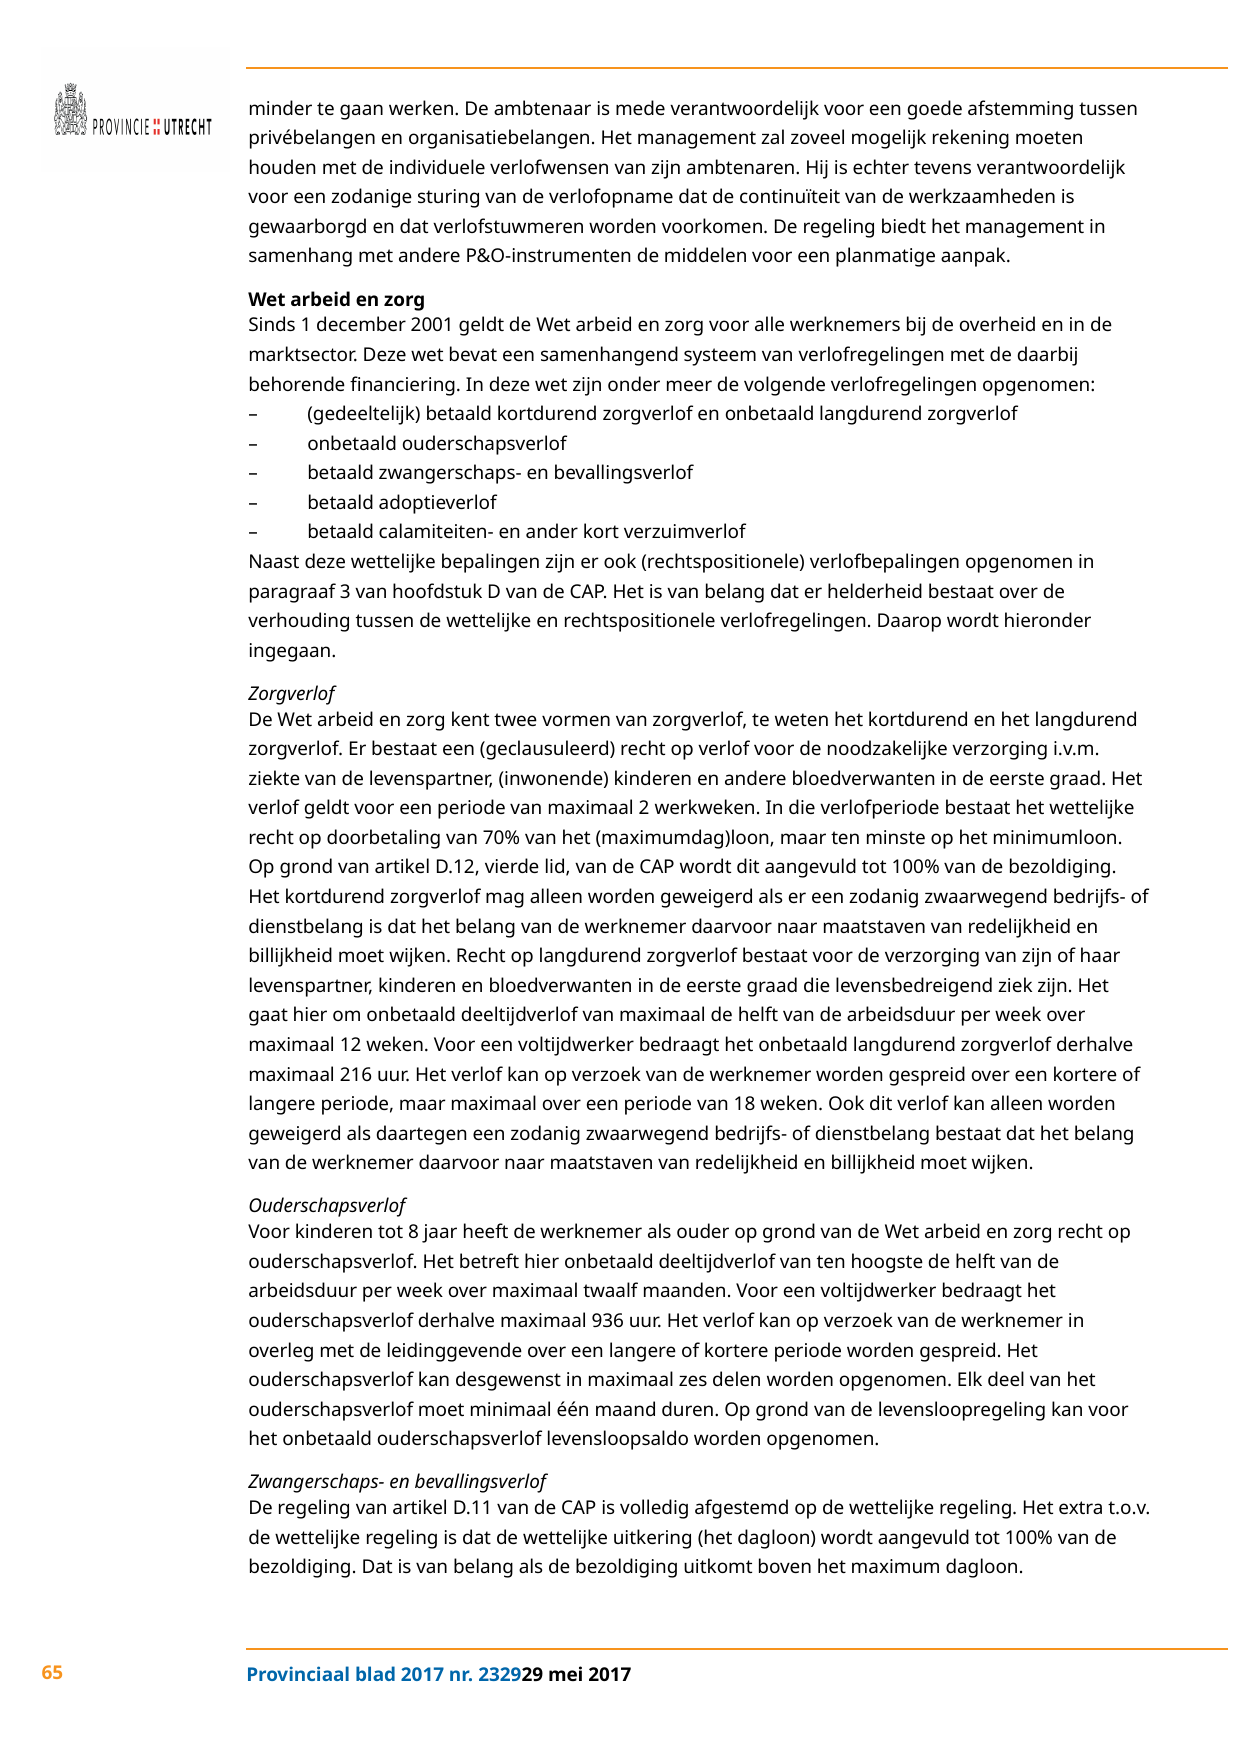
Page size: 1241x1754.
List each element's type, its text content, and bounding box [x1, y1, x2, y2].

text Naast deze wettelijke bepalingen zijn er ook (rechtspositionele) verlofbepalingen opgenomen in paragraaf 3 van hoofdstuk D van de CAP. Het is van belang dat er helderheid bestaat over de verhouding tussen de wettelijke en rechtspositionele verlofregelingen. Daarop wordt hieronder ingegaan. [248, 548, 1152, 663]
text De Wet arbeid en zorg kent twee vormen van zorgverlof, te weten het kortdurend en het langdurend zorgverlof. Er bestaat een (geclausuleerd) recht op verlof voor de noodzakelijke verzorging i.v.m. ziekte van de levenspartner, (inwonende) kinderen en andere bloedverwanten in de eerste graad. Het verlof geldt voor een periode van maximaal 2 werkweken. In die verlofperiode bestaat het wettelijke recht op doorbetaling van 70% van het (maximumdag)loon, maar ten minste op het minimumloon. Op grond van artikel D.12, vierde lid, van de CAP wordt dit aangevuld tot 100% van de bezoldiging. Het kortdurend zorgverlof mag alleen worden geweigerd als er een zodanig zwaarwegend bedrijfs- of dienstbelang is dat het belang van de werknemer daarvoor naar maatstaven van redelijkheid en billijkheid moet wijken. Recht op langdurend zorgverlof bestaat voor de verzorging van zijn of haar levenspartner, kinderen en bloedverwanten in de eerste graad die levensbedreigend ziek zijn. Het gaat hier om onbetaald deeltijdverlof van maximaal de helft van de arbeidsduur per week over maximaal 12 weken. Voor een voltijdwerker bedraagt het onbetaald langdurend zorgverlof derhalve maximaal 216 uur. Het verlof kan op verzoek van de werknemer worden gespreid over een kortere of langere periode, maar maximaal over een periode van 18 weken. Ook dit verlof kan alleen worden geweigerd als daartegen een zodanig zwaarwegend bedrijfs- of dienstbelang bestaat dat het belang van de werknemer daarvoor naar maatstaven van redelijkheid en billijkheid moet wijken. [248, 706, 1152, 1175]
text Wet arbeid en zorg [248, 286, 1152, 312]
text Zwangerschaps- en bevallingsverlof [248, 1469, 1152, 1494]
text Zorgverlof [248, 680, 1152, 706]
picture [41, 47, 231, 172]
text Ouderschapsverlof [248, 1193, 1152, 1218]
text Sinds 1 december 2001 geldt de Wet arbeid en zorg voor alle werknemers bij de overheid en in de marktsector. Deze wet bevat een samenhangend systeem van verlofregelingen met de daarbij behorende financiering. In deze wet zijn onder meer de volgende verlofregelingen opgenomen: [248, 312, 1152, 396]
list betaald zwangerschaps- en bevallingsverlof [248, 459, 1152, 485]
list betaald calamiteiten- en ander kort verzuimverlof [248, 519, 1152, 544]
text minder te gaan werken. De ambtenaar is mede verantwoordelijk voor een goede afstemming tussen privébelangen en organisatiebelangen. Het management zal zoveel mogelijk rekening moeten houden met de individuele verlofwensen van zijn ambtenaren. Hij is echter tevens verantwoordelijk voor een zodanige sturing van de verlofopname dat de continuïteit van de werkzaamheden is gewaarborgd en dat verlofstuwmeren worden voorkomen. De regeling biedt het management in samenhang met andere P&O-instrumenten de middelen voor een planmatige aanpak. [248, 95, 1152, 268]
text De regeling van artikel D.11 van de CAP is volledig afgestemd op de wettelijke regeling. Het extra t.o.v. de wettelijke regeling is dat de wettelijke uitkering (het dagloon) wordt aangevuld tot 100% van de bezoldiging. Dat is van belang als de bezoldiging uitkomt boven het maximum dagloon. [248, 1494, 1152, 1579]
text Voor kinderen tot 8 jaar heeft de werknemer als ouder op grond van de Wet arbeid en zorg recht op ouderschapsverlof. Het betreft hier onbetaald deeltijdverlof van ten hoogste de helft van de arbeidsduur per week over maximaal twaalf maanden. Voor een voltijdwerker bedraagt het ouderschapsverlof derhalve maximaal 936 uur. Het verlof kan op verzoek van de werknemer in overleg met de leidinggevende over een langere of kortere periode worden gespreid. Het ouderschapsverlof kan desgewenst in maximaal zes delen worden opgenomen. Elk deel van het ouderschapsverlof moet minimaal één maand duren. Op grond van de levensloopregeling kan voor het onbetaald ouderschapsverlof levensloopsaldo worden opgenomen. [248, 1218, 1152, 1451]
list betaald adoptieverlof [248, 489, 1152, 515]
list (gedeeltelijk) betaald kortdurend zorgverlof en onbetaald langdurend zorgverlof [248, 400, 1152, 426]
list onbetaald ouderschapsverlof [248, 430, 1152, 456]
